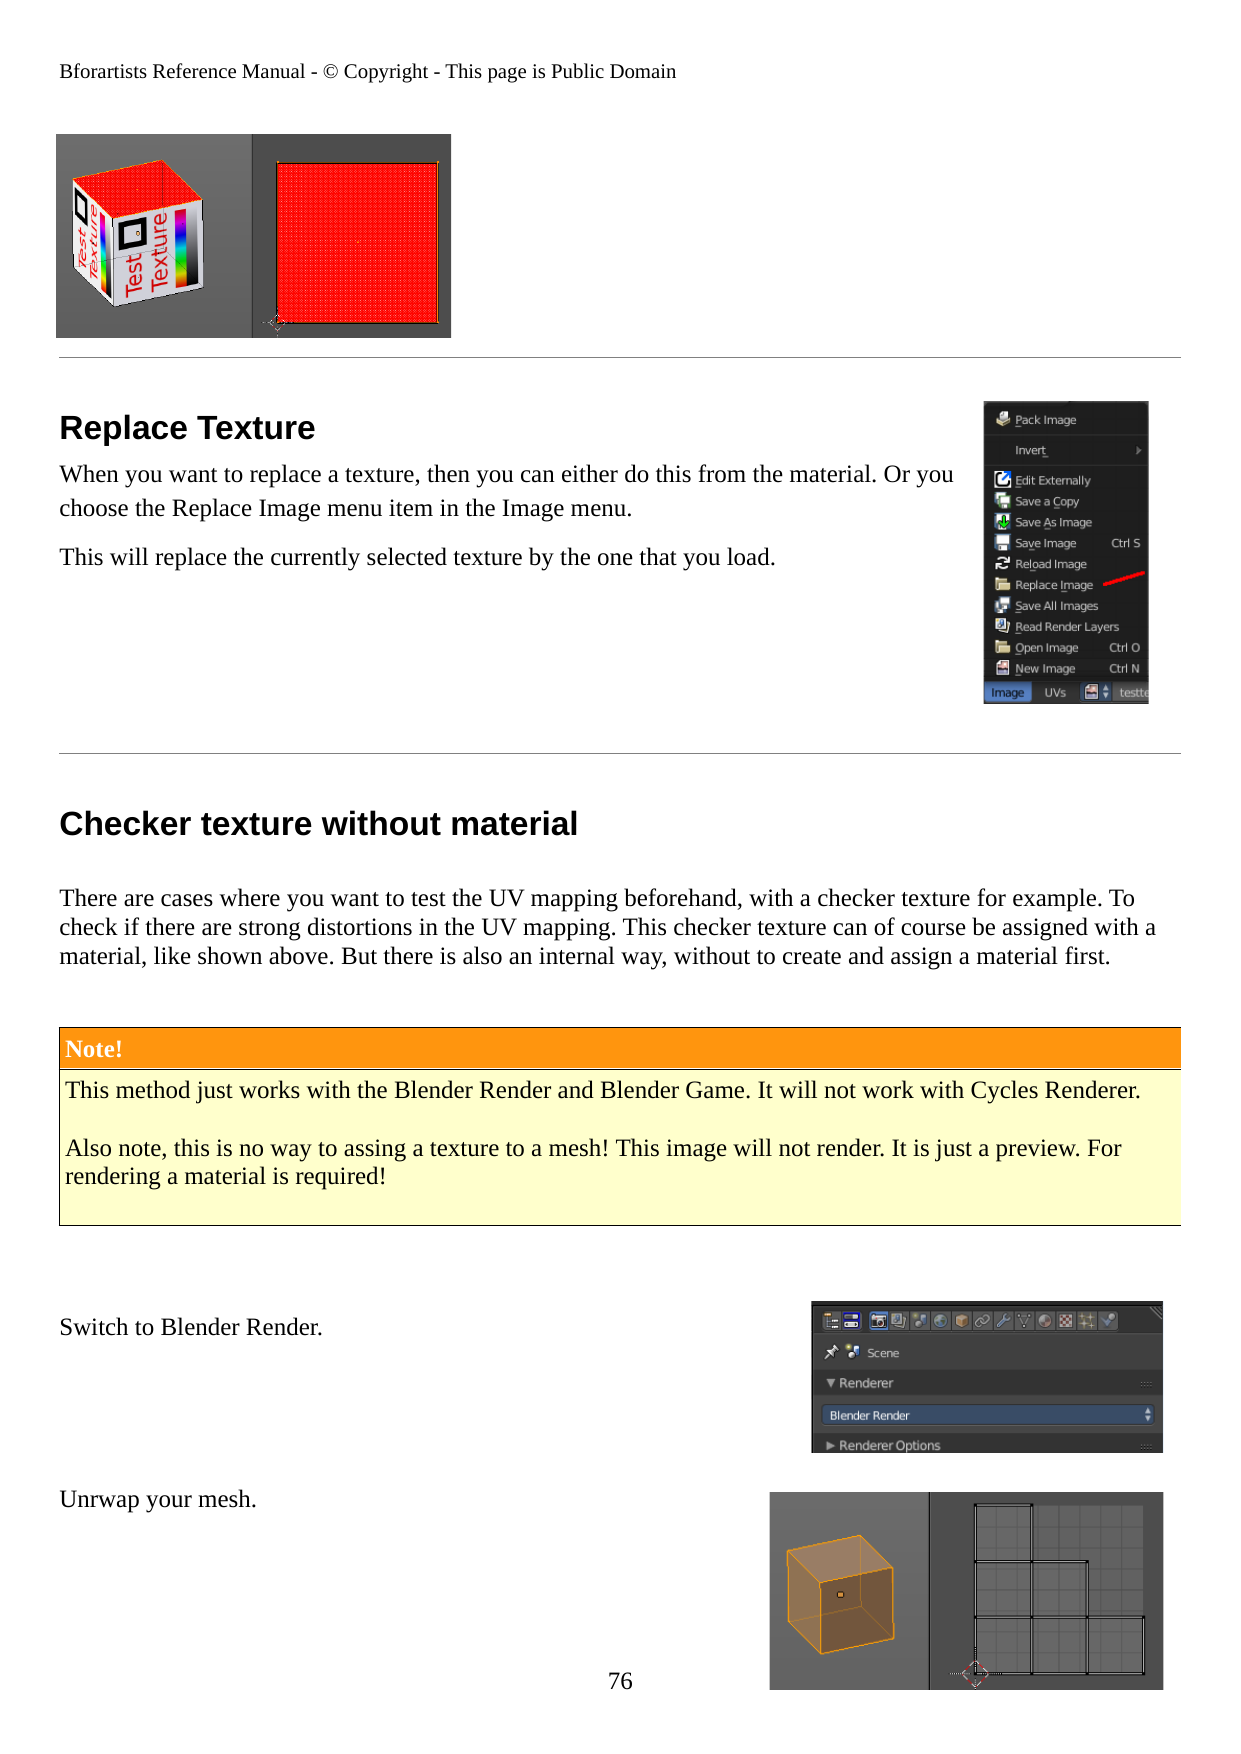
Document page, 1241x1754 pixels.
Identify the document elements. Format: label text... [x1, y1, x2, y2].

table_header Note! [60, 1028, 1181, 1068]
text This will replace the currently selected texture by the one that you load. [59, 542, 983, 571]
text Unrwap your mesh. [59, 1484, 1181, 1513]
picture [769, 1492, 1164, 1690]
subtitle Checker texture without material [59, 803, 1181, 842]
text When you want to replace a texture, then you can either do this from the material. Or you choose the Replace Image menu item in the Image menu. [59, 459, 983, 522]
picture [983, 401, 1149, 704]
table_cell This method just works with the Blender Render and Blender Game. It will not work with Cycles Renderer. Also note, this is no way to assing a texture to a mesh! This image will not render. It is just a preview. For rendering a material is required! [60, 1070, 1181, 1225]
text There are cases where you want to test the UV mapping beforehand, with a checker texture for example. To check if there are strong distortions in the UV mapping. This checker texture can of course be assigned with a material, like shown above. But there is also an internal way, without to create and assign a material first. [59, 883, 1181, 970]
picture [811, 1301, 1164, 1453]
subtitle Replace Texture [59, 408, 983, 446]
text Switch to Blender Render. [59, 1312, 811, 1341]
picture [56, 134, 452, 338]
subtitle [1149, 408, 1181, 446]
